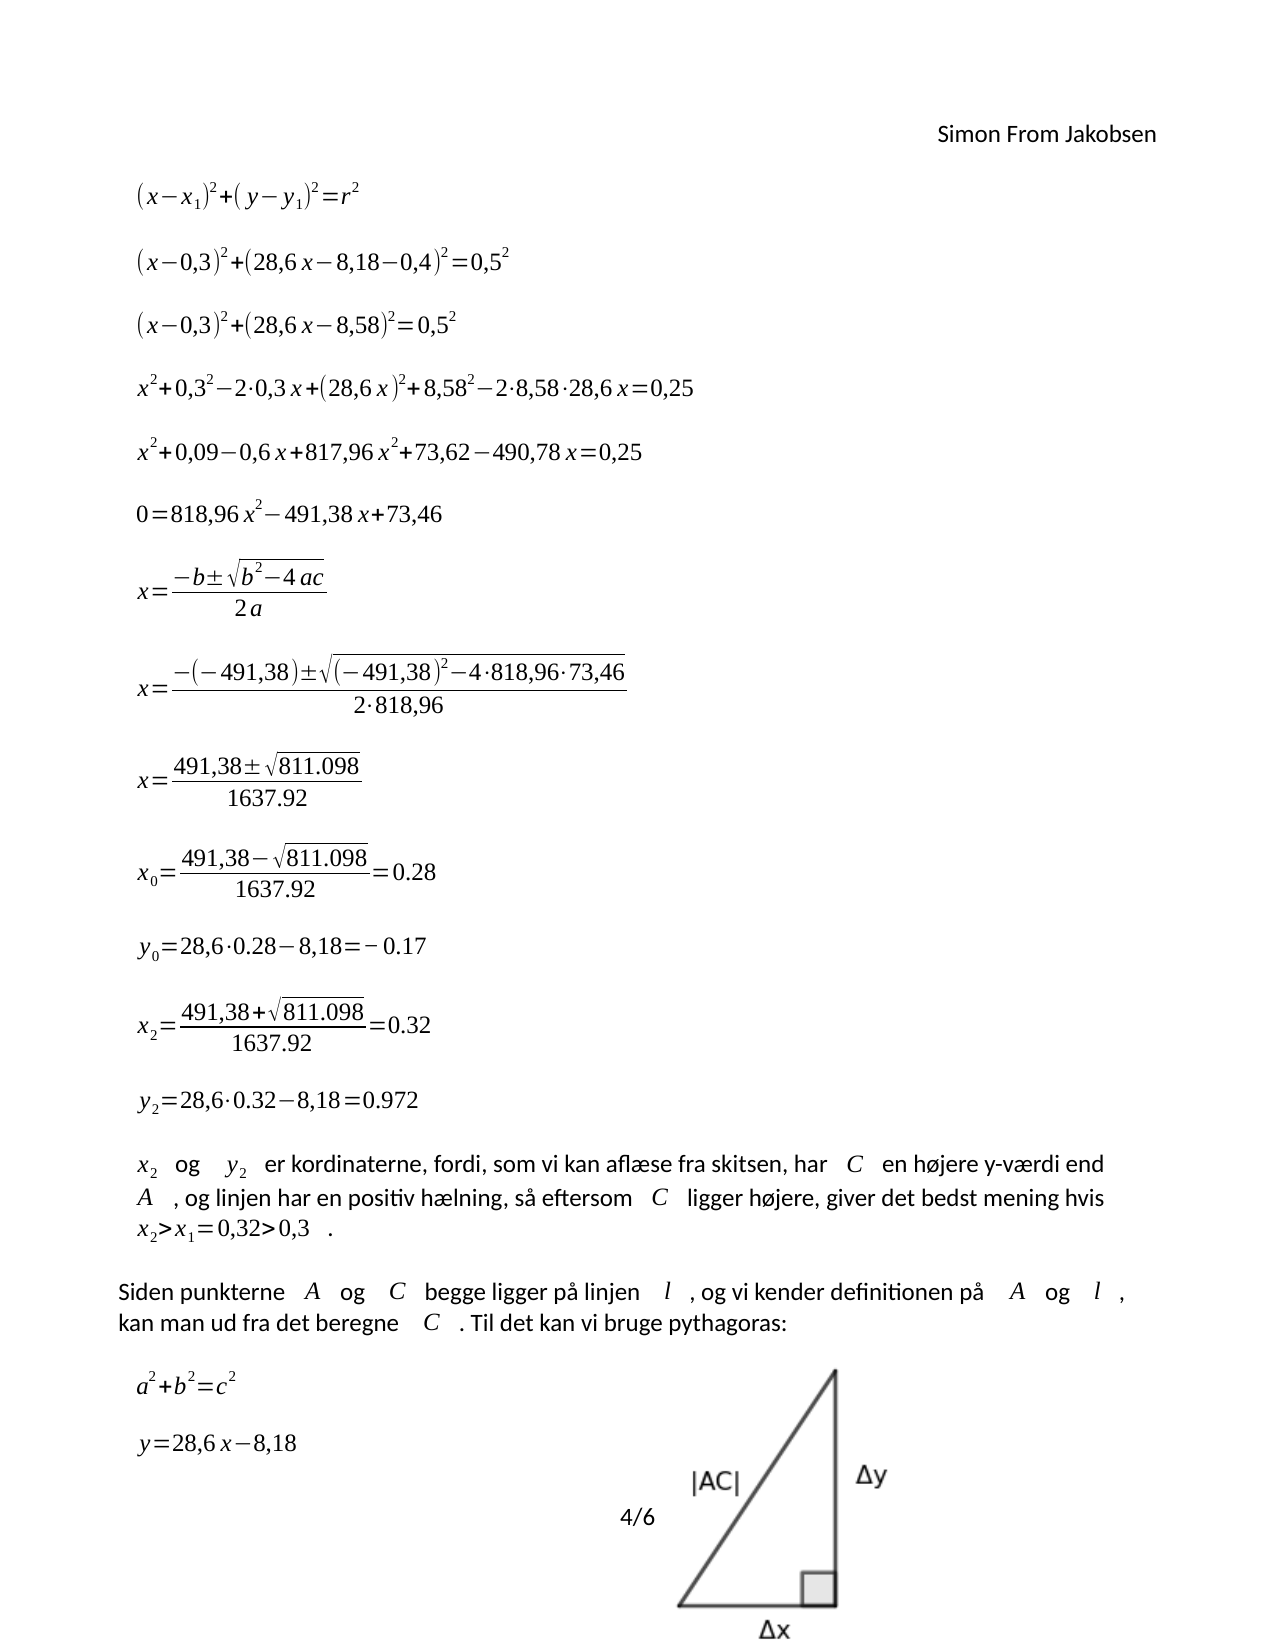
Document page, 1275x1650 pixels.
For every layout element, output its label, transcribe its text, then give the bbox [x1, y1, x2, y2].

text Siden punkterneog begge ligger på linjen , og vi kender definitionen på og , kan man ud fra det beregne . Til det kan vi bruge pythagoras: [118, 1276, 1157, 1337]
text og er kordinaterne, fordi, som vi kan aflæse fra skitsen, haren højere y-værdi end , og linjen har en positiv hælning, så eftersomligger højere, giver det bedst mening hvis . [118, 1148, 1157, 1246]
picture [670, 1343, 892, 1650]
